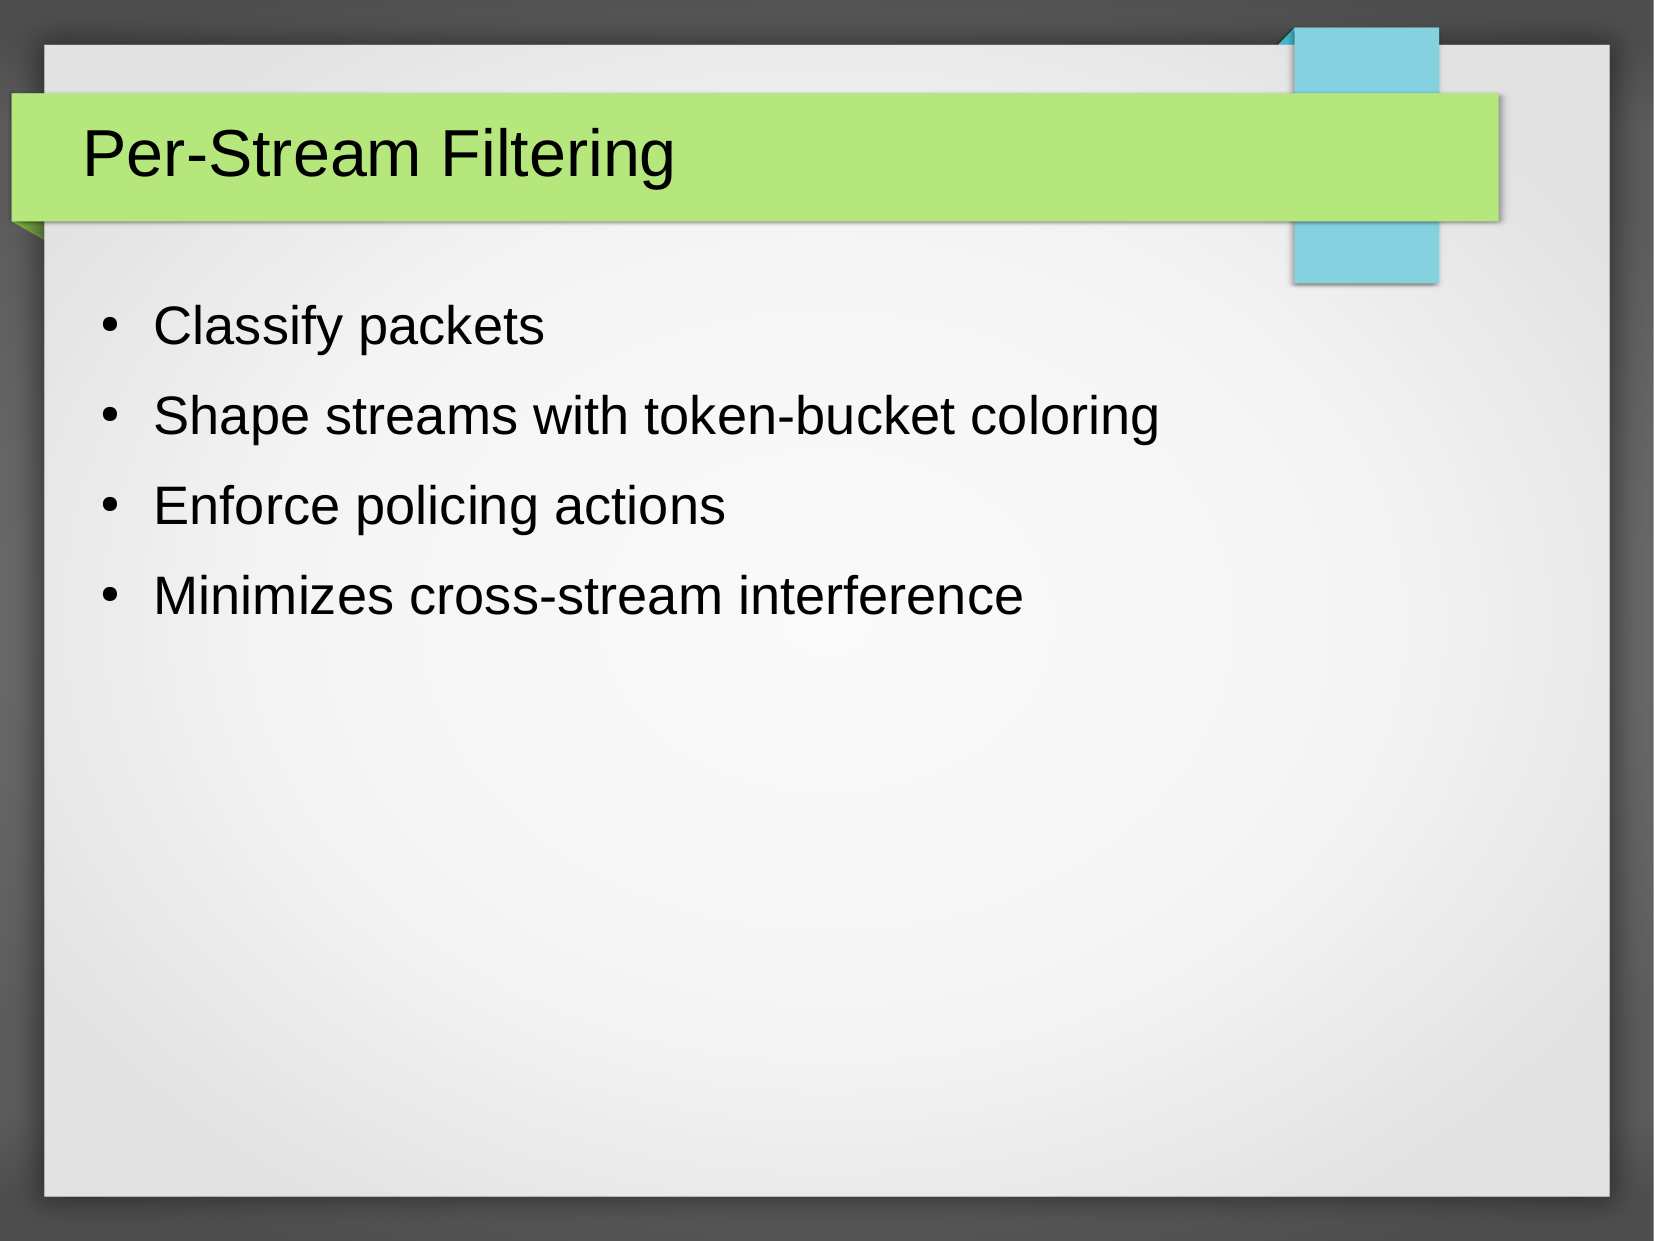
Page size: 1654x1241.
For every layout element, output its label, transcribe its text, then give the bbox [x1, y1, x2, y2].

title Per-Stream Filtering [82, 94, 1264, 213]
list Classify packets Shape streams with token-bucket coloring Enforce policing actions Minimizes cross-stream interference [82, 295, 1571, 1015]
picture [0, 0, 1654, 1241]
